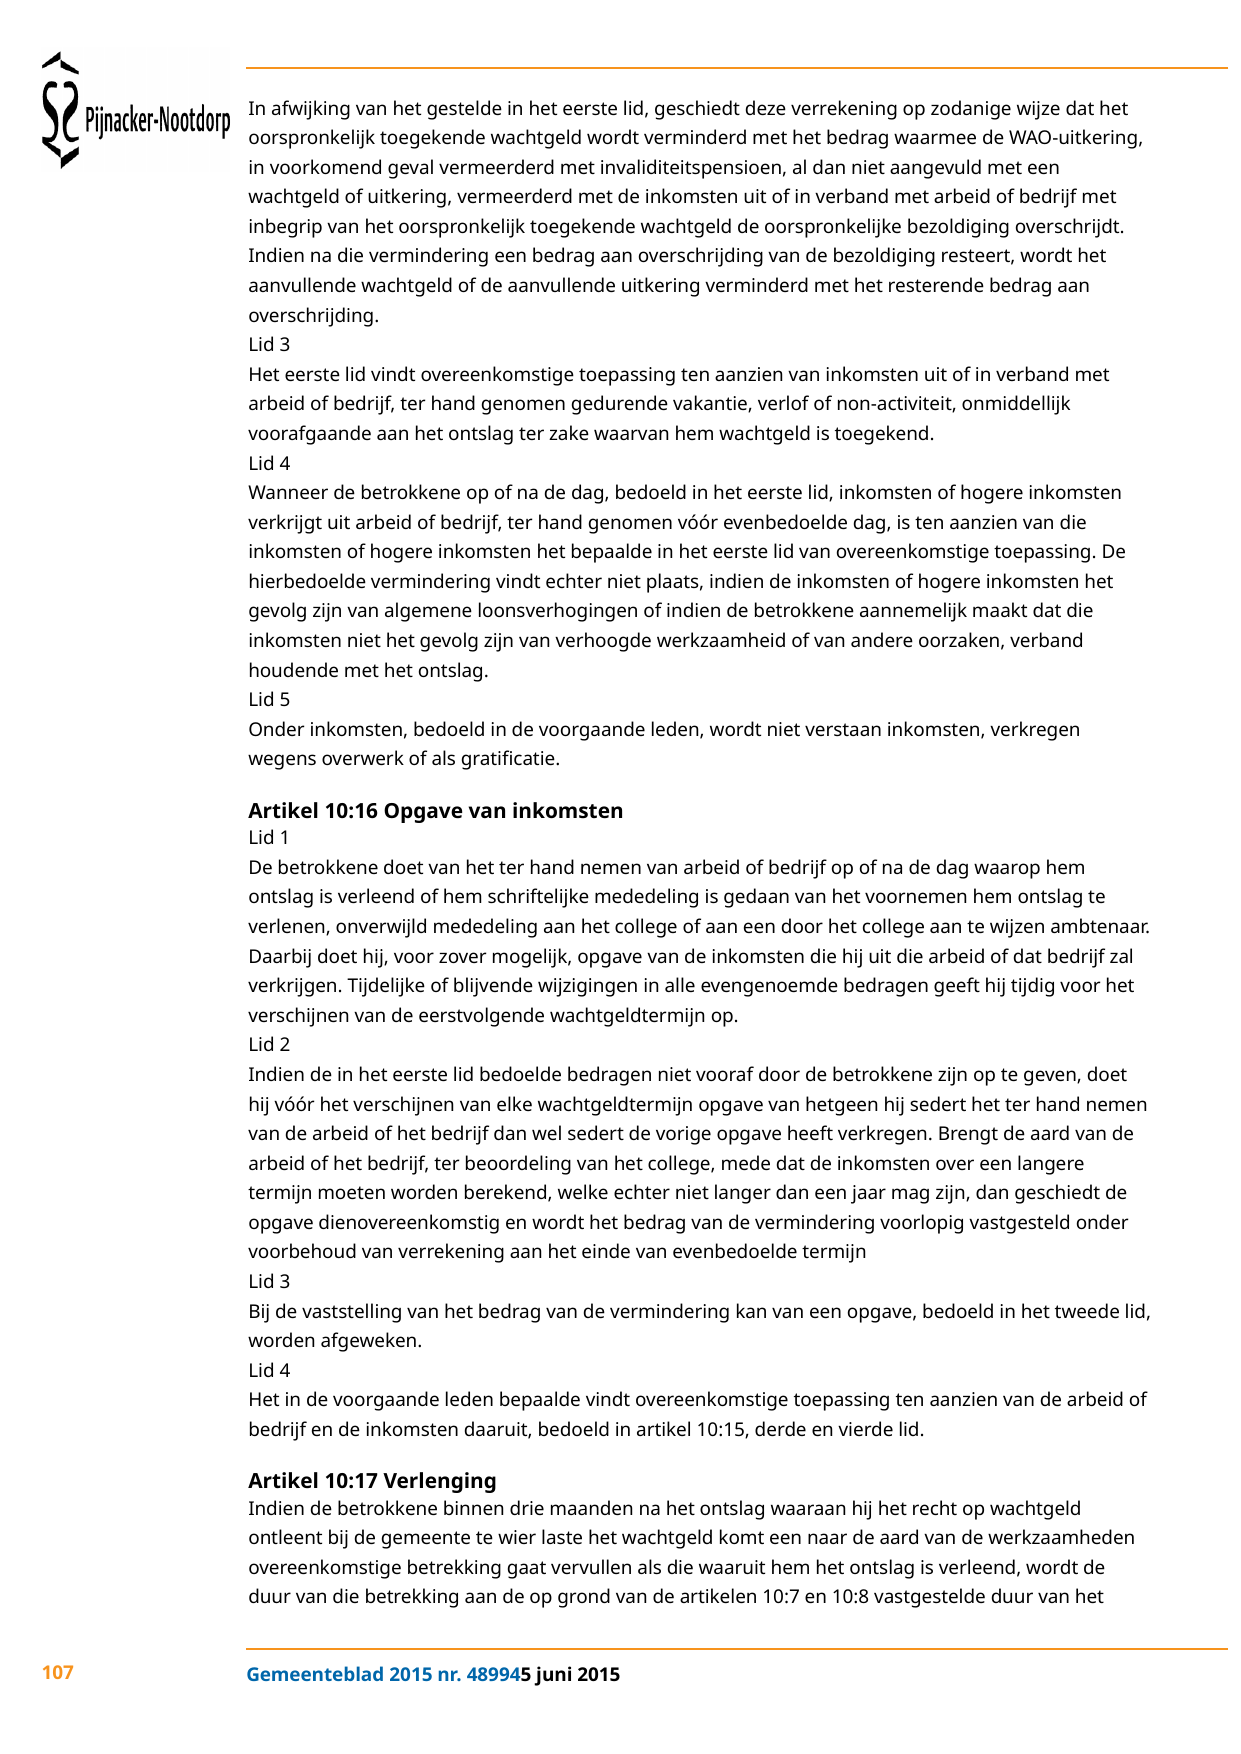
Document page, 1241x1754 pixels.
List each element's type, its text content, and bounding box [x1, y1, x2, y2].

text Artikel 10:17 Verlenging [248, 1467, 1152, 1495]
text Lid 4 [248, 1357, 1152, 1383]
text Artikel 10:16 Opgave van inkomsten [248, 796, 1152, 824]
text Indien de in het eerste lid bedoelde bedragen niet vooraf door de betrokkene zijn op te geven, doet hij vóór het verschijnen van elke wachtgeldtermijn opgave van hetgeen hij sedert het ter hand nemen van de arbeid of het bedrijf dan wel sedert de vorige opgave heeft verkregen. Brengt de aard van de arbeid of het bedrijf, ter beoordeling van het college, mede dat de inkomsten over een langere termijn moeten worden berekend, welke echter niet langer dan een jaar mag zijn, dan geschiedt de opgave dienovereenkomstig en wordt het bedrag van de vermindering voorlopig vastgesteld onder voorbehoud van verrekening aan het einde van evenbedoelde termijn [248, 1061, 1152, 1264]
text In afwijking van het gestelde in het eerste lid, geschiedt deze verrekening op zodanige wijze dat het oorspronkelijk toegekende wachtgeld wordt verminderd met het bedrag waarmee de WAO-uitkering, in voorkomend geval vermeerderd met invaliditeitspensioen, al dan niet aangevuld met een wachtgeld of uitkering, vermeerderd met de inkomsten uit of in verband met arbeid of bedrijf met inbegrip van het oorspronkelijk toegekende wachtgeld de oorspronkelijke bezoldiging overschrijdt. Indien na die vermindering een bedrag aan overschrijding van de bezoldiging resteert, wordt het aanvullende wachtgeld of de aanvullende uitkering verminderd met het resterende bedrag aan overschrijding. [248, 95, 1152, 328]
text De betrokkene doet van het ter hand nemen van arbeid of bedrijf op of na de dag waarop hem ontslag is verleend of hem schriftelijke mededeling is gedaan van het voornemen hem ontslag te verlenen, onverwijld mededeling aan het college of aan een door het college aan te wijzen ambtenaar. Daarbij doet hij, voor zover mogelijk, opgave van de inkomsten die hij uit die arbeid of dat bedrijf zal verkrijgen. Tijdelijke of blijvende wijzigingen in alle evengenoemde bedragen geeft hij tijdig voor het verschijnen van de eerstvolgende wachtgeldtermijn op. [248, 854, 1152, 1028]
text Lid 3 [248, 331, 1152, 357]
text Onder inkomsten, bedoeld in de voorgaande leden, wordt niet verstaan inkomsten, verkregen wegens overwerk of als gratificatie. [248, 716, 1152, 771]
text Lid 1 [248, 824, 1152, 850]
text Het eerste lid vindt overeenkomstige toepassing ten aanzien van inkomsten uit of in verband met arbeid of bedrijf, ter hand genomen gedurende vakantie, verlof of non-activiteit, onmiddellijk voorafgaande aan het ontslag ter zake waarvan hem wachtgeld is toegekend. [248, 361, 1152, 446]
text Indien de betrokkene binnen drie maanden na het ontslag waaraan hij het recht op wachtgeld ontleent bij de gemeente te wier laste het wachtgeld komt een naar de aard van de werkzaamheden overeenkomstige betrekking gaat vervullen als die waaruit hem het ontslag is verleend, wordt de duur van die betrekking aan de op grond van de artikelen 10:7 en 10:8 vastgestelde duur van het [248, 1495, 1152, 1609]
text Bij de vaststelling van het bedrag van de vermindering kan van een opgave, bedoeld in het tweede lid, worden afgeweken. [248, 1298, 1152, 1353]
text Lid 2 [248, 1032, 1152, 1057]
text Lid 3 [248, 1268, 1152, 1294]
text Het in de voorgaande leden bepaalde vindt overeenkomstige toepassing ten aanzien van de arbeid of bedrijf en de inkomsten daaruit, bedoeld in artikel 10:15, derde en vierde lid. [248, 1387, 1152, 1442]
picture [41, 47, 231, 172]
text Wanneer de betrokkene op of na de dag, bedoeld in het eerste lid, inkomsten of hogere inkomsten verkrijgt uit arbeid of bedrijf, ter hand genomen vóór evenbedoelde dag, is ten aanzien van die inkomsten of hogere inkomsten het bepaalde in het eerste lid van overeenkomstige toepassing. De hierbedoelde vermindering vindt echter niet plaats, indien de inkomsten of hogere inkomsten het gevolg zijn van algemene loonsverhogingen of indien de betrokkene aannemelijk maakt dat die inkomsten niet het gevolg zijn van verhoogde werkzaamheid of van andere oorzaken, verband houdende met het ontslag. [248, 479, 1152, 683]
text Lid 4 [248, 450, 1152, 476]
text Lid 5 [248, 686, 1152, 712]
